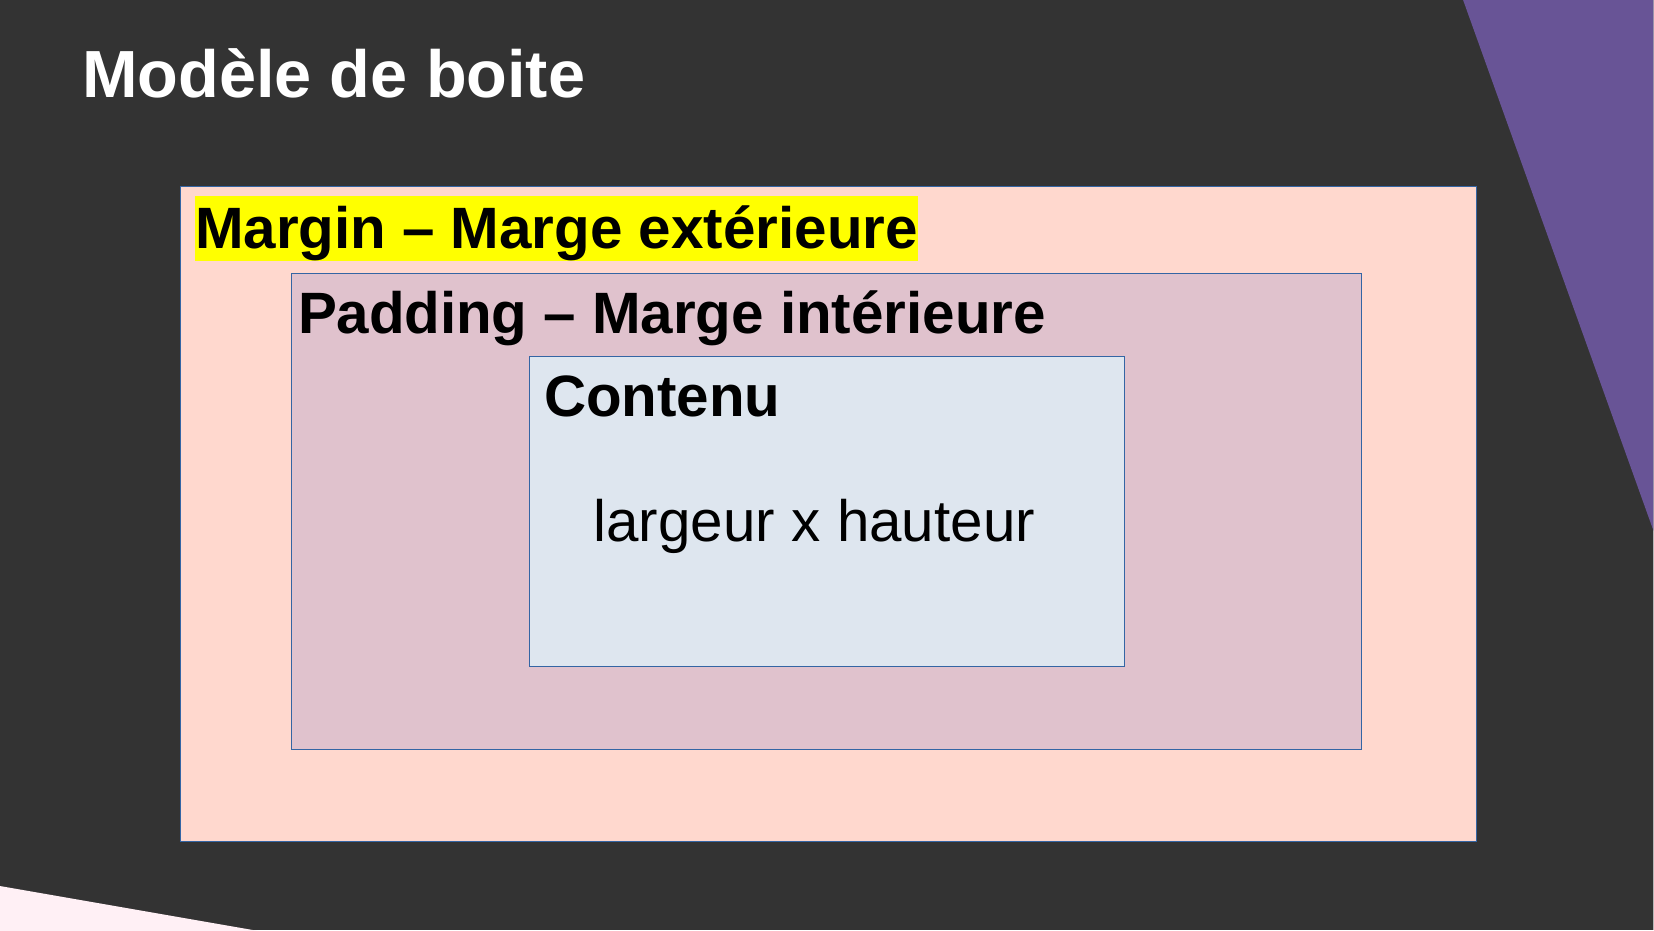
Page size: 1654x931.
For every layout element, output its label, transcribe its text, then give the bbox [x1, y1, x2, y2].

text_box largeur x hauteur [578, 481, 1075, 562]
text_box Margin – Marge extérieure [180, 188, 1173, 268]
text_box [180, 186, 1477, 842]
title Modèle de boite [82, 37, 1571, 112]
text_box Contenu [529, 356, 1512, 437]
text_box Padding – Marge intérieure [283, 273, 1276, 354]
text_box [1463, 0, 1654, 533]
text_box [0, 886, 259, 931]
